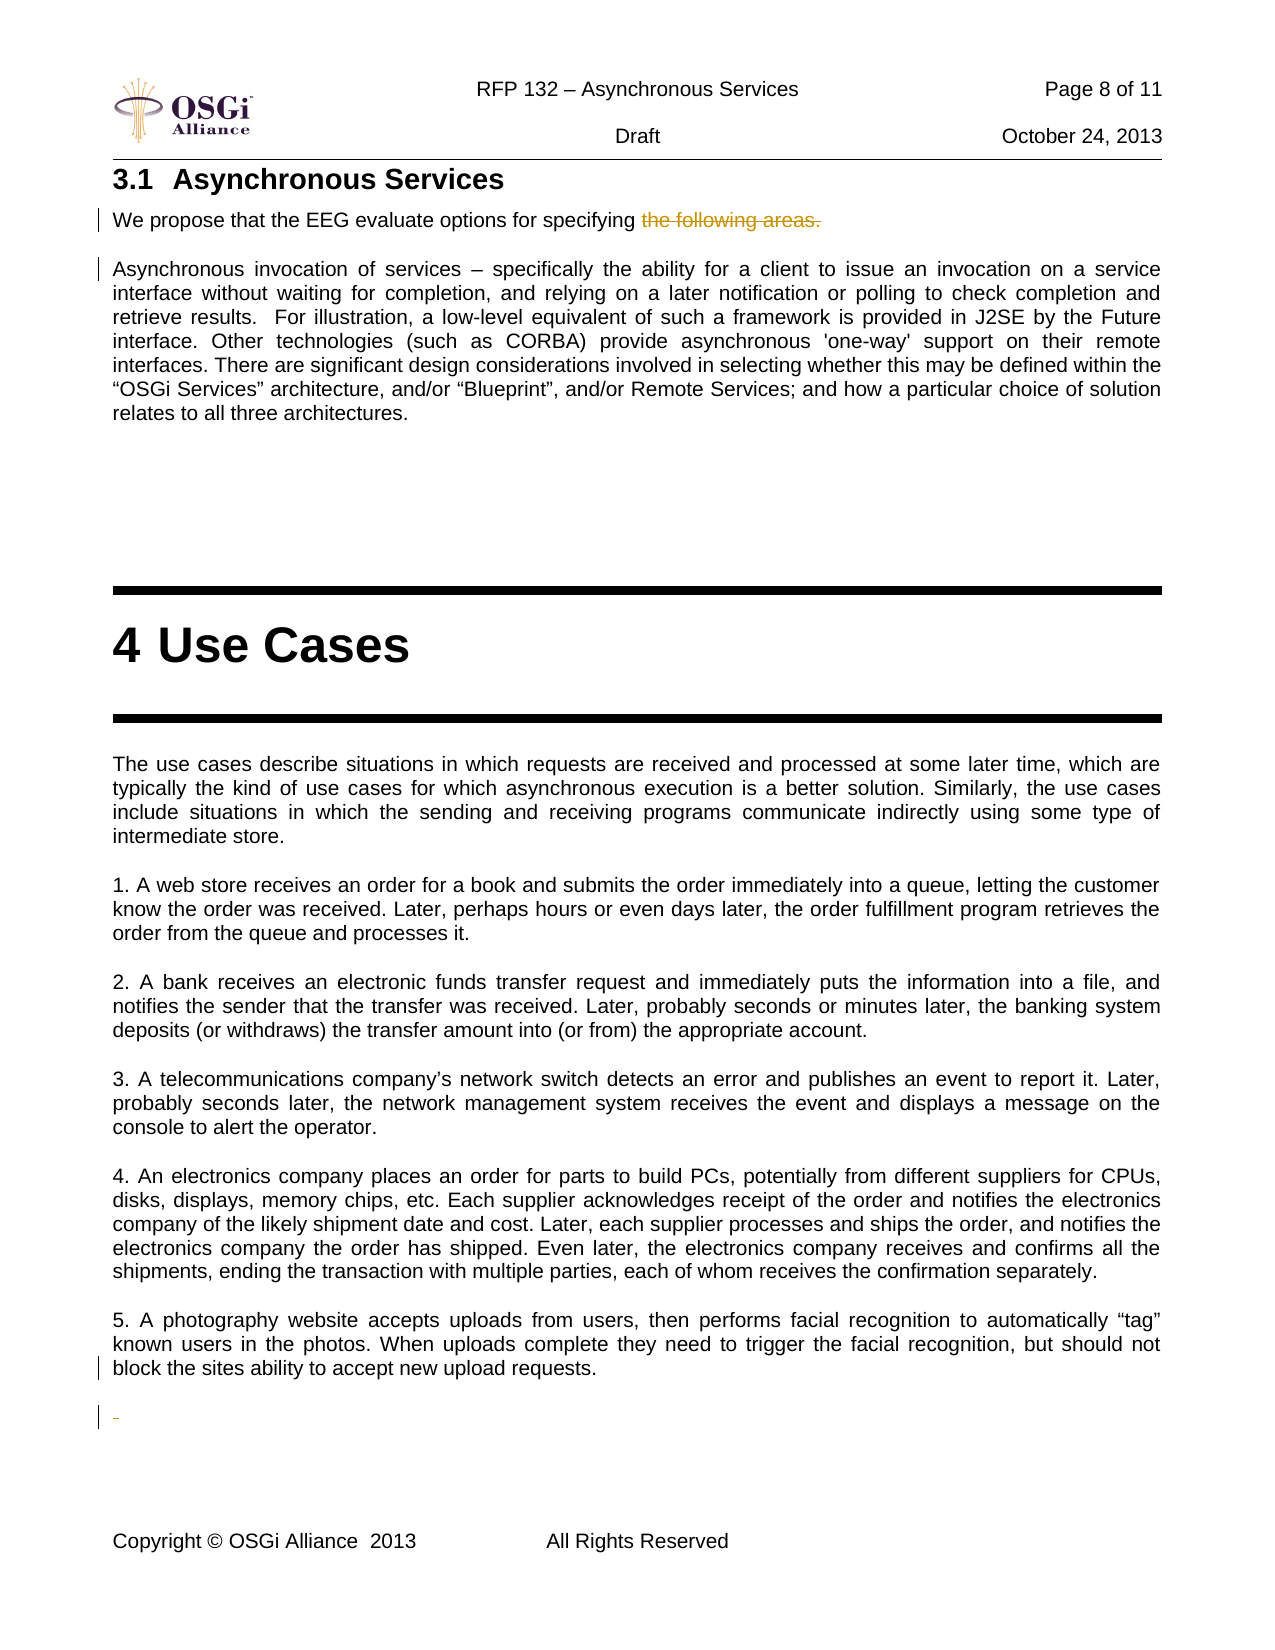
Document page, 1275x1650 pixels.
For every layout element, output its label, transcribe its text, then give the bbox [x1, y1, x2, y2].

subtitle Asynchronous Services [112, 160, 1162, 196]
text 1. A web store receives an order for a book and submits the order immediately into a queue, letting the customer know the order was received. Later, perhaps hours or even days later, the order fulfillment program retrieves the order from the queue and processes it. [112, 873, 1162, 945]
picture [114, 78, 254, 143]
subtitle Use Cases [112, 587, 1162, 723]
text The use cases describe situations in which requests are received and processed at some later time, which are typically the kind of use cases for which asynchronous execution is a better solution. Similarly, the use cases include situations in which the sending and receiving programs communicate indirectly using some type of intermediate store. [112, 752, 1162, 848]
text 4. An electronics company places an order for parts to build PCs, potentially from different suppliers for CPUs, disks, displays, memory chips, etc. Each supplier acknowledges receipt of the order and notifies the electronics company of the likely shipment date and cost. Later, each supplier processes and ships the order, and notifies the electronics company the order has shipped. Even later, the electronics company receives and confirms all the shipments, ending the transaction with multiple parties, each of whom receives the confirmation separately. [112, 1163, 1162, 1283]
text We propose that the EEG evaluate options for specifying Asynchronous invocation of services – specifically the ability for a client to issue an invocation on a service interface without waiting for completion, and relying on a later notification or polling to check completion and retrieve results. For illustration, a low-level equivalent of such a framework is provided in J2SE by the Future interface. Other technologies (such as CORBA) provide asynchronous 'one-way' support on their remote interfaces. There are significant design considerations involved in selecting whether this may be defined within the “OSGi Services” architecture, and/or “Blueprint”, and/or Remote Services; and how a particular choice of solution relates to all three architectures. [112, 208, 1162, 425]
text 5. A photography website accepts uploads from users, then performs facial recognition to automatically “tag” known users in the photos. When uploads complete they need to trigger the facial recognition, but should not block the sites ability to accept new upload requests. [112, 1308, 1162, 1380]
text 2. A bank receives an electronic funds transfer request and immediately puts the information into a file, and notifies the sender that the transfer was received. Later, probably seconds or minutes later, the banking system deposits (or withdraws) the transfer amount into (or from) the appropriate account. [112, 970, 1162, 1042]
text 3. A telecommunications company’s network switch detects an error and publishes an event to report it. Later, probably seconds later, the network management system receives the event and displays a message on the console to alert the operator. [112, 1067, 1162, 1138]
